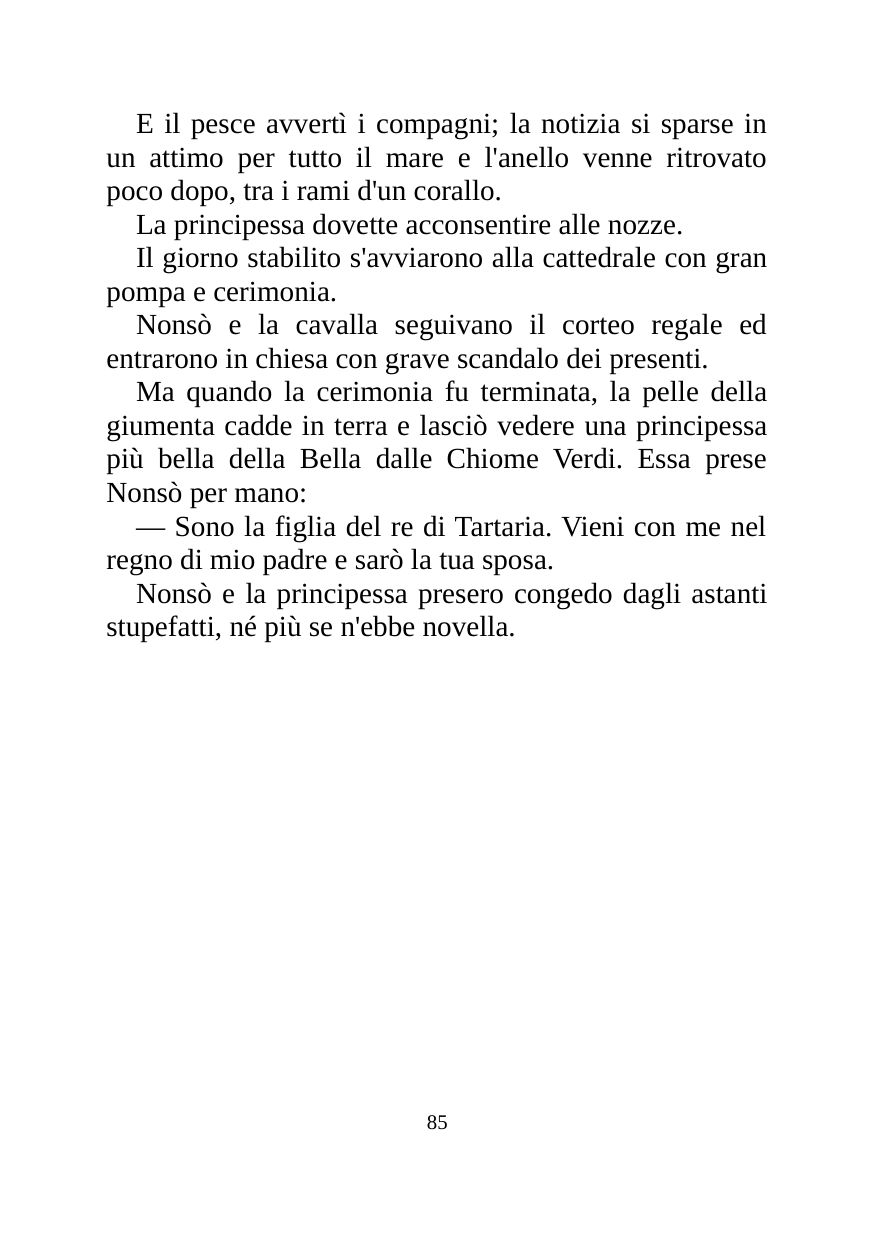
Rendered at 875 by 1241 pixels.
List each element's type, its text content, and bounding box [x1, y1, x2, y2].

text Nonsò e la principessa presero congedo dagli astanti stupefatti, né più se n'ebbe novella. [106, 576, 768, 643]
text La principessa dovette acconsentire alle nozze. [106, 207, 768, 240]
text Nonsò e la cavalla seguivano il corteo regale ed entrarono in chiesa con grave scandalo dei presenti. [106, 307, 768, 374]
text E il pesce avvertì i compagni; la notizia si sparse in un attimo per tutto il mare e l'anello venne ritrovato poco dopo, tra i rami d'un corallo. [106, 106, 768, 207]
text Il giorno stabilito s'avviarono alla cattedrale con gran pompa e cerimonia. [106, 240, 768, 307]
text — Sono la figlia del re di Tartaria. Vieni con me nel regno di mio padre e sarò la tua sposa. [106, 509, 768, 576]
text Ma quando la cerimonia fu terminata, la pelle della giumenta cadde in terra e lasciò vedere una principessa più bella della Bella dalle Chiome Verdi. Essa prese Nonsò per mano: [106, 374, 768, 509]
